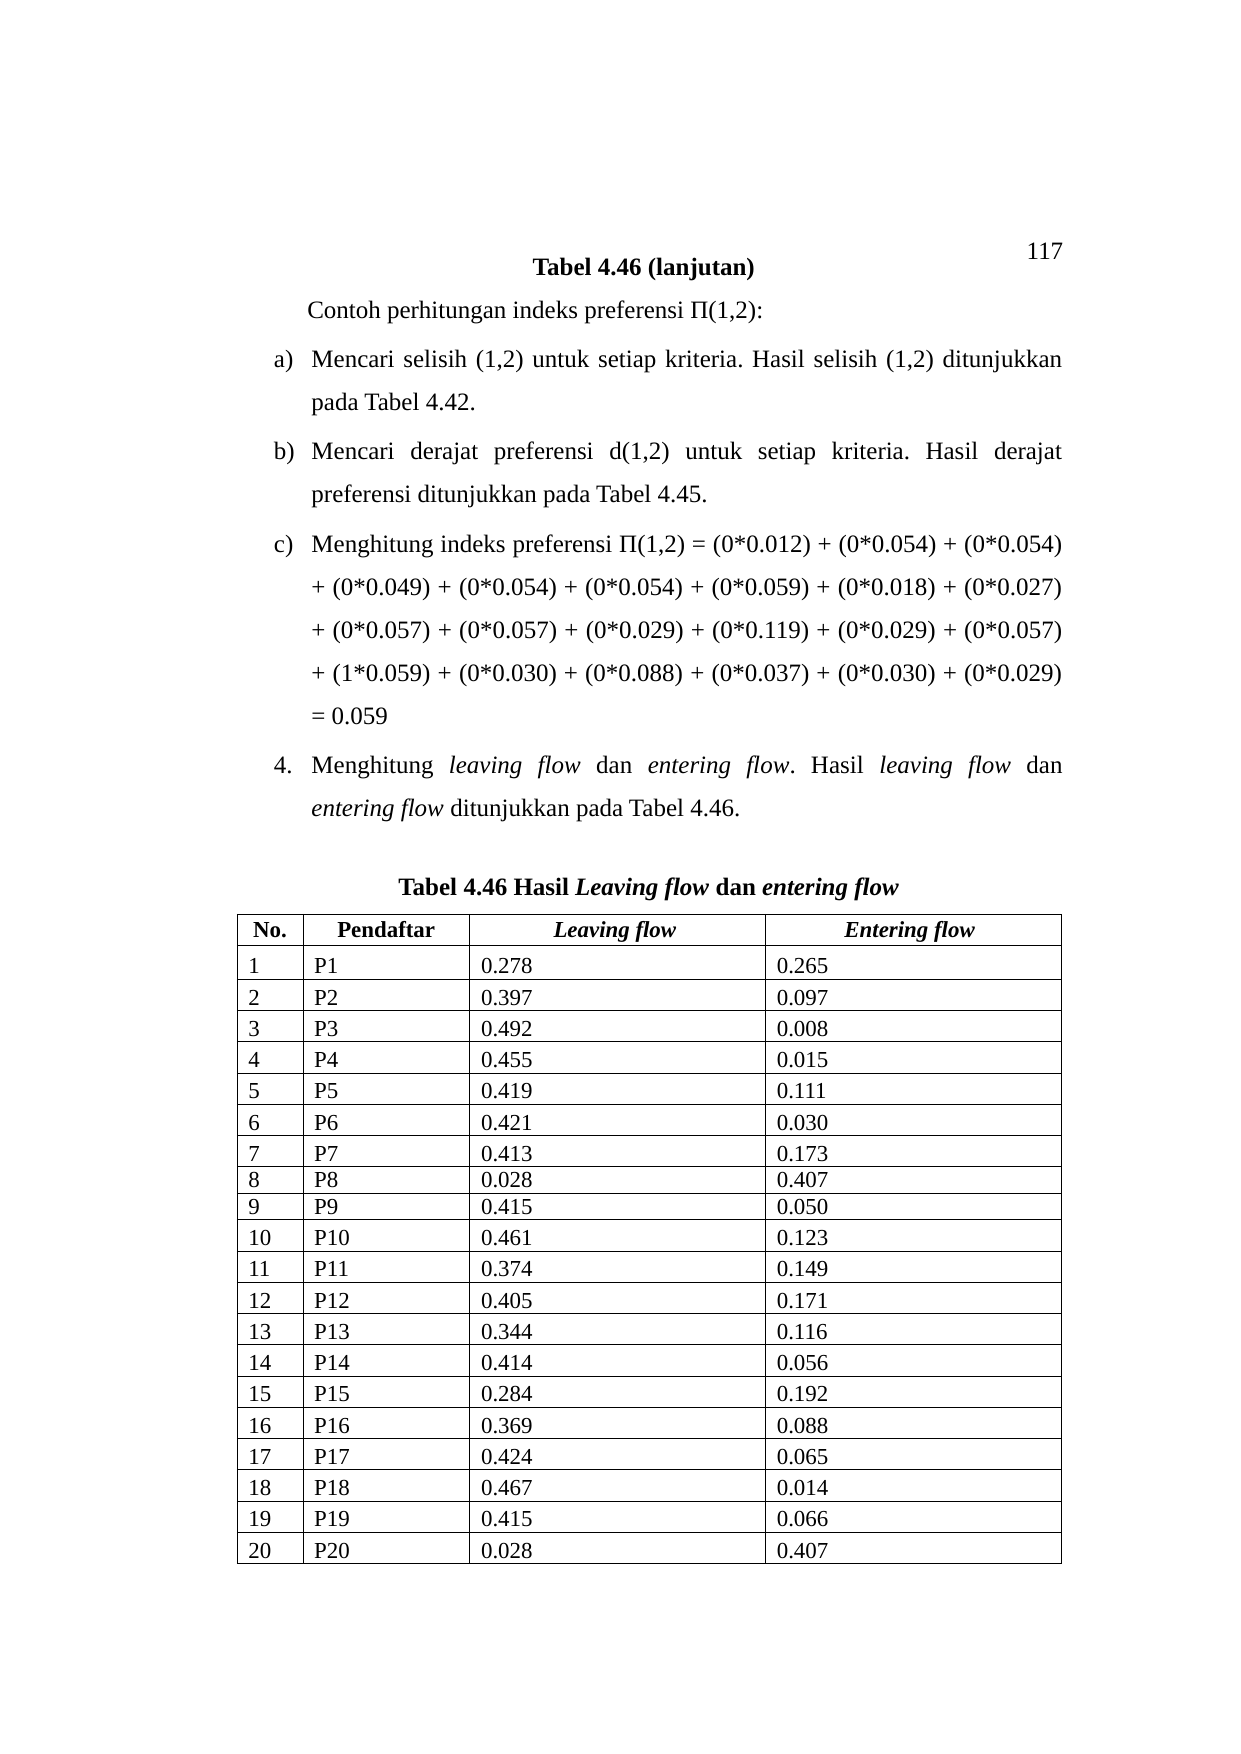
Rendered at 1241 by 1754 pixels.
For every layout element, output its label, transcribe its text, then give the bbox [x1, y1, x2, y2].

table_cell 1 [238, 946, 303, 979]
table_cell 0.374 [470, 1252, 765, 1282]
table_cell P14 [304, 1345, 469, 1376]
table_cell 0.455 [470, 1042, 765, 1073]
table_header Pendaftar [304, 915, 469, 945]
table_cell 0.171 [766, 1283, 1061, 1313]
table_cell 0.492 [470, 1011, 765, 1041]
table_cell 0.414 [470, 1345, 765, 1376]
table_cell P4 [304, 1042, 469, 1073]
table_cell 8 [238, 1167, 303, 1193]
table_cell 0.284 [470, 1377, 765, 1407]
table_cell 0.369 [470, 1408, 765, 1438]
table_cell 6 [238, 1105, 303, 1135]
table_cell 0.265 [766, 946, 1061, 979]
table_cell P12 [304, 1283, 469, 1313]
table_cell P11 [304, 1252, 469, 1282]
table_cell P19 [304, 1502, 469, 1532]
table_cell P3 [304, 1011, 469, 1041]
table_cell P8 [304, 1167, 469, 1193]
table_cell 0.278 [470, 946, 765, 979]
table_cell 0.415 [470, 1194, 765, 1219]
table_cell 0.192 [766, 1377, 1061, 1407]
table_cell 0.421 [470, 1105, 765, 1135]
table_cell 0.424 [470, 1439, 765, 1469]
table_cell 17 [238, 1439, 303, 1469]
table_cell 0.344 [470, 1314, 765, 1344]
table_cell 0.461 [470, 1220, 765, 1251]
table_cell 0.028 [470, 1533, 765, 1563]
table_cell P5 [304, 1074, 469, 1104]
table_cell P10 [304, 1220, 469, 1251]
table_cell P16 [304, 1408, 469, 1438]
table_cell 0.149 [766, 1252, 1061, 1282]
table_cell P20 [304, 1533, 469, 1563]
list Mencari derajat preferensi d(1,2) untuk setiap kriteria. Hasil derajat preferensi ditunjukkan pada Tabel 4.45. [274, 436, 1063, 508]
table_cell 0.066 [766, 1502, 1061, 1532]
table_cell P9 [304, 1194, 469, 1219]
table_header Leaving flow [470, 915, 765, 945]
table_cell 18 [238, 1470, 303, 1501]
table_cell 0.015 [766, 1042, 1061, 1073]
text Contoh perhitungan indeks preferensi Π(1,2): [236, 295, 1063, 324]
table_cell 0.123 [766, 1220, 1061, 1251]
table_cell 0.014 [766, 1470, 1061, 1501]
table_cell 3 [238, 1011, 303, 1041]
table_cell 0.116 [766, 1314, 1061, 1344]
table_cell 9 [238, 1194, 303, 1219]
table_cell P1 [304, 946, 469, 979]
table_cell 13 [238, 1314, 303, 1344]
table_cell 0.173 [766, 1136, 1061, 1166]
table_header No. [238, 915, 303, 945]
table_cell 0.397 [470, 980, 765, 1010]
table_cell 10 [238, 1220, 303, 1251]
table_cell 5 [238, 1074, 303, 1104]
table_cell 0.097 [766, 980, 1061, 1010]
table_cell P15 [304, 1377, 469, 1407]
table_cell 0.407 [766, 1167, 1061, 1193]
table_cell P18 [304, 1470, 469, 1501]
table_cell 20 [238, 1533, 303, 1563]
table_cell 0.467 [470, 1470, 765, 1501]
table_cell P17 [304, 1439, 469, 1469]
table_cell P13 [304, 1314, 469, 1344]
table_cell 0.413 [470, 1136, 765, 1166]
text Tabel 4.46 Hasil Leaving flow dan entering flow [236, 872, 1063, 901]
table_cell 0.088 [766, 1408, 1061, 1438]
table_cell 14 [238, 1345, 303, 1376]
table_cell 0.028 [470, 1167, 765, 1193]
table_cell 0.030 [766, 1105, 1061, 1135]
table_cell 0.065 [766, 1439, 1061, 1469]
table_cell 15 [238, 1377, 303, 1407]
table_cell 0.405 [470, 1283, 765, 1313]
list Menghitung leaving flow dan entering flow. Hasil leaving flow dan entering flow ditunjukkan pada Tabel 4.46. [274, 750, 1063, 822]
table_cell P7 [304, 1136, 469, 1166]
table_cell 16 [238, 1408, 303, 1438]
table_cell 19 [238, 1502, 303, 1532]
text Tabel 4.46 (lanjutan) [281, 252, 1006, 280]
table_cell 2 [238, 980, 303, 1010]
table_cell P6 [304, 1105, 469, 1135]
table_cell 0.008 [766, 1011, 1061, 1041]
table_cell 0.419 [470, 1074, 765, 1104]
table_cell 12 [238, 1283, 303, 1313]
table_cell 0.050 [766, 1194, 1061, 1219]
table_cell 0.407 [766, 1533, 1061, 1563]
list Mencari selisih (1,2) untuk setiap kriteria. Hasil selisih (1,2) ditunjukkan pada Tabel 4.42. [274, 344, 1063, 416]
table_cell 0.056 [766, 1345, 1061, 1376]
table_cell 0.111 [766, 1074, 1061, 1104]
table_header Entering flow [766, 915, 1061, 945]
list Menghitung indeks preferensi Π(1,2) = (0*0.012) + (0*0.054) + (0*0.054) + (0*0.049) + (0*0.054) + (0*0.054) + (0*0.059) + (0*0.018) + (0*0.027) + (0*0.057) + (0*0.057) + (0*0.029) + (0*0.119) + (0*0.029) + (0*0.057) + (1*0.059) + (0*0.030) + (0*0.088) + (0*0.037) + (0*0.030) + (0*0.029) = 0.059 [274, 529, 1063, 730]
table_cell 0.415 [470, 1502, 765, 1532]
table_cell 7 [238, 1136, 303, 1166]
table_cell 4 [238, 1042, 303, 1073]
table_cell P2 [304, 980, 469, 1010]
table_cell 11 [238, 1252, 303, 1282]
